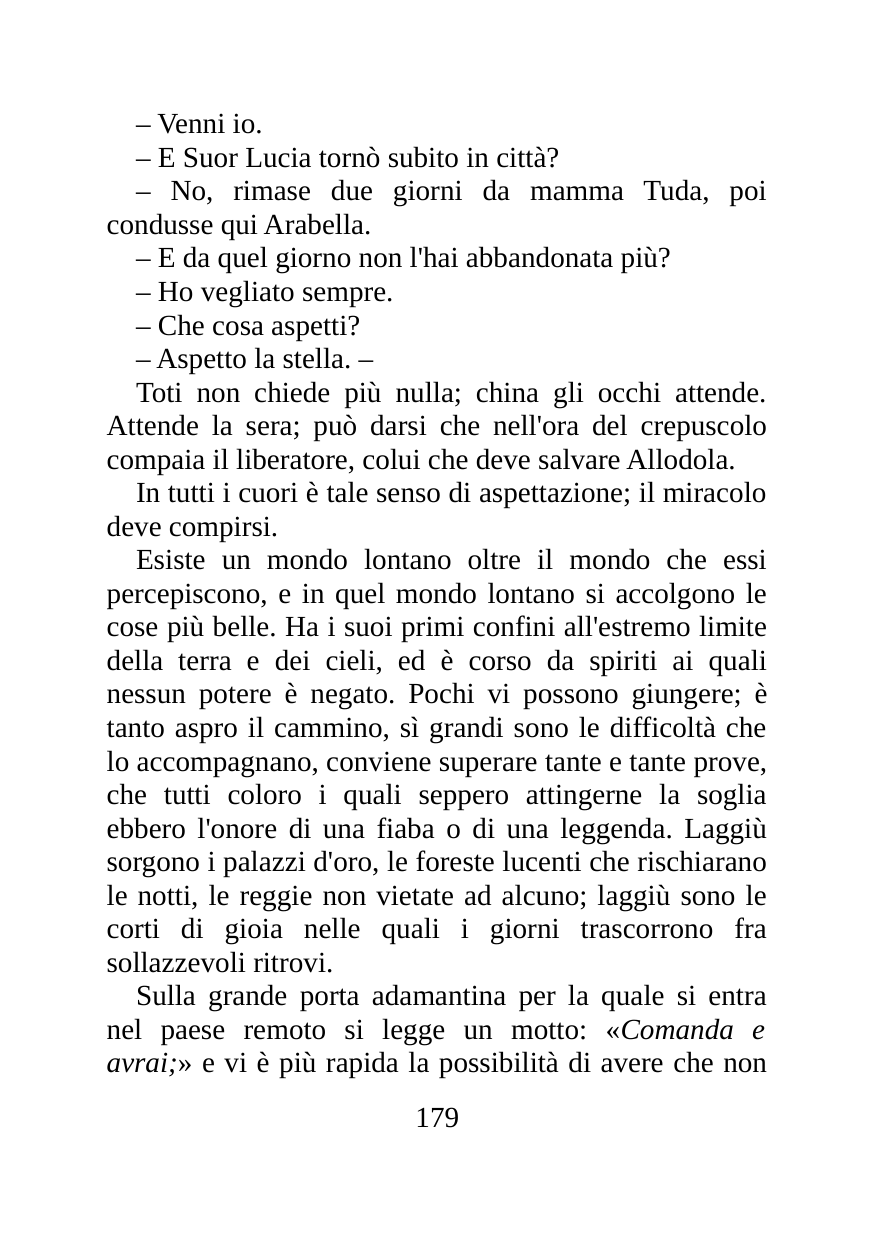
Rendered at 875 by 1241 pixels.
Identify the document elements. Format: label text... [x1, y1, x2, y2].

text ‒ No, rimase due giorni da mamma Tuda, poi condusse qui Arabella. [106, 173, 768, 241]
text Toti non chiede più nulla; china gli occhi attende. Attende la sera; può darsi che nell'ora del crepuscolo compaia il liberatore, colui che deve salvare Allodola. [106, 375, 768, 475]
text Sulla grande porta adamantina per la quale si entra nel paese remoto si legge un motto: «Comanda e avrai;» e vi è più rapida la possibilità di avere che non [106, 978, 768, 1079]
text ‒ Aspetto la stella. ‒ [106, 341, 768, 375]
text ‒ E Suor Lucia tornò subito in città? [106, 140, 768, 173]
text Esiste un mondo lontano oltre il mondo che essi percepiscono, e in quel mondo lontano si accolgono le cose più belle. Ha i suoi primi confini all'estremo limite della terra e dei cieli, ed è corso da spiriti ai quali nessun potere è negato. Pochi vi possono giungere; è tanto aspro il cammino, sì grandi sono le difficoltà che lo accompagnano, conviene superare tante e tante prove, che tutti coloro i quali seppero attingerne la soglia ebbero l'onore di una fiaba o di una leggenda. Laggiù sorgono i palazzi d'oro, le foreste lucenti che rischiarano le notti, le reggie non vietate ad alcuno; laggiù sono le corti di gioia nelle quali i giorni trascorrono fra sollazzevoli ritrovi. [106, 542, 768, 978]
text ‒ E da quel giorno non l'hai abbandonata più? [106, 241, 768, 274]
text ‒ Ho vegliato sempre. [106, 274, 768, 308]
text ‒ Che cosa aspetti? [106, 308, 768, 341]
text ‒ Venni io. [106, 106, 768, 140]
text In tutti i cuori è tale senso di aspettazione; il miracolo deve compirsi. [106, 475, 768, 542]
